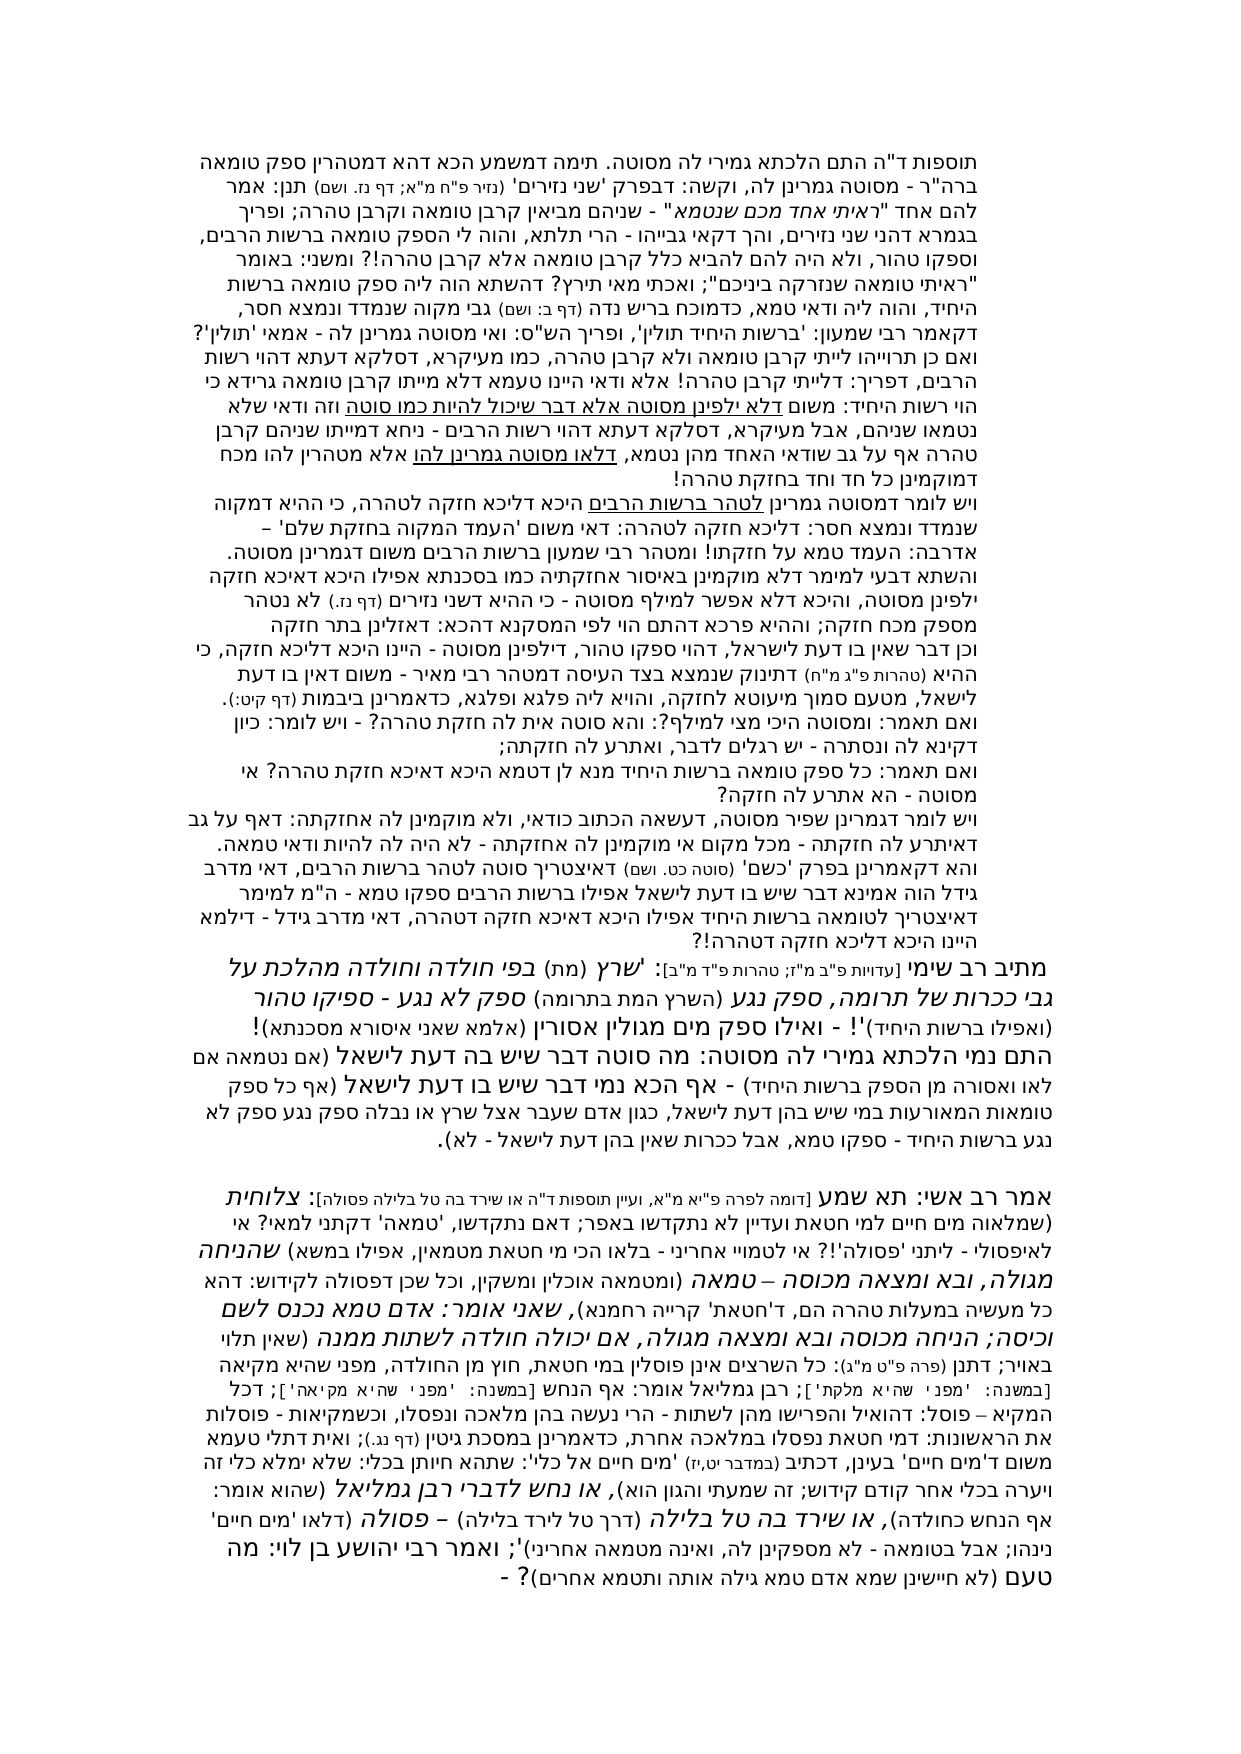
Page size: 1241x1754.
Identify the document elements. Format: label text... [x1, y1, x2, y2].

text ואם תאמר: כל ספק טומאה ברשות היחיד מנא לן דטמא היכא דאיכא חזקת טהרה? אי מסוטה - הא אתרע לה חזקה? [187, 759, 978, 807]
text ויש לומר דמסוטה גמרינן לטהר ברשות הרבים היכא דליכא חזקה לטהרה, כי ההיא דמקוה שנמדד ונמצא חסר: דליכא חזקה לטהרה: דאי משום 'העמד המקוה בחזקת שלם' – אדרבה: העמד טמא על חזקתו! ומטהר רבי שמעון ברשות הרבים משום דגמרינן מסוטה. [187, 491, 978, 564]
text ויש לומר דגמרינן שפיר מסוטה, דעשאה הכתוב כודאי, ולא מוקמינן לה אחזקתה: דאף על גב דאיתרע לה חזקתה - מכל מקום אי מוקמינן לה אחזקתה - לא היה לה להיות ודאי טמאה. [187, 807, 978, 856]
text התם נמי הלכתא גמירי לה מסוטה: מה סוטה דבר שיש בה דעת לישאל (אם נטמאה אם לאו ואסורה מן הספק ברשות היחיד) - אף הכא נמי דבר שיש בו דעת לישאל (אף כל ספק טומאות המאורעות במי שיש בהן דעת לישאל, כגון אדם שעבר אצל שרץ או נבלה ספק נגע ספק לא נגע ברשות היחיד - ספקו טמא, אבל ככרות שאין בהן דעת לישאל - לא). [187, 1041, 1053, 1153]
text מתיב רב שימי [עדויות פ"ב מ"ז; טהרות פ"ד מ"ב]: 'שרץ (מת) בפי חולדה וחולדה מהלכת על גבי ככרות של תרומה, ספק נגע (השרץ המת בתרומה) ספק לא נגע - ספיקו טהור (ואפילו ברשות היחיד)'! - ואילו ספק מים מגולין אסורין (אלמא שאני איסורא מסכנתא)! [187, 953, 1053, 1041]
text והשתא דבעי למימר דלא מוקמינן באיסור אחזקתיה כמו בסכנתא אפילו היכא דאיכא חזקה ילפינן מסוטה, והיכא דלא אפשר למילף מסוטה - כי ההיא דשני נזירים (דף נז.) לא נטהר מספק מכח חזקה; וההיא פרכא דהתם הוי לפי המסקנא דהכא: דאזלינן בתר חזקה [187, 564, 978, 637]
text ואם תאמר: ומסוטה היכי מצי למילף?: והא סוטה אית לה חזקת טהרה? - ויש לומר: כיון דקינא לה ונסתרה - יש רגלים לדבר, ואתרע לה חזקתה; [187, 710, 978, 759]
text אמר רב אשי: תא שמע [דומה לפרה פ"יא מ"א, ועיין תוספות ד"ה או שירד בה טל בלילה פסולה]: צלוחית (שמלאוה מים חיים למי חטאת ועדיין לא נתקדשו באפר; דאם נתקדשו, 'טמאה' דקתני למאי? אי לאיפסולי - ליתני 'פסולה'!? אי לטמויי אחריני - בלאו הכי מי חטאת מטמאין, אפילו במשא) שהניחה מגולה, ובא ומצאה מכוסה – טמאה (ומטמאה אוכלין ומשקין, וכל שכן דפסולה לקידוש: דהא כל מעשיה במעלות טהרה הם, ד'חטאת' קרייה רחמנא), שאני אומר: אדם טמא נכנס לשם וכיסה; הניחה מכוסה ובא ומצאה מגולה, אם יכולה חולדה לשתות ממנה (שאין תלוי באויר; דתנן (פרה פ"ט מ"ג): כל השרצים אינן פוסלין במי חטאת, חוץ מן החולדה, מפני שהיא מקיאה [במשנה: 'מפני שהיא מלקת']; רבן גמליאל אומר: אף הנחש [במשנה: 'מפני שהיא מקיאה']; דכל המקיא – פוסל: דהואיל והפרישו מהן לשתות - הרי נעשה בהן מלאכה ונפסלו, וכשמקיאות - פוסלות את הראשונות: דמי חטאת נפסלו במלאכה אחרת, כדאמרינן במסכת גיטין (דף נג.); ואית דתלי טעמא משום ד'מים חיים' בעינן, דכתיב (במדבר יט,יז) 'מים חיים אל כלי': שתהא חיותן בכלי: שלא ימלא כלי זה ויערה בכלי אחר קודם קידוש; זה שמעתי והגון הוא), או נחש לדברי רבן גמליאל (שהוא אומר: אף הנחש כחולדה), או שירד בה טל בלילה (דרך טל לירד בלילה) – פסולה (דלאו 'מים חיים' נינהו; אבל בטומאה - לא מספקינן לה, ואינה מטמאה אחריני)'; ואמר רבי יהושע בן לוי: מה טעם (לא חיישינן שמא אדם טמא גילה אותה ותטמא אחרים)? - [187, 1182, 1053, 1592]
text וכן דבר שאין בו דעת לישראל, דהוי ספקו טהור, דילפינן מסוטה - היינו היכא דליכא חזקה, כי ההיא (טהרות פ"ג מ"ח) דתינוק שנמצא בצד העיסה דמטהר רבי מאיר - משום דאין בו דעת לישאל, מטעם סמוך מיעוטא לחזקה, והויא ליה פלגא ופלגא, כדאמרינן ביבמות (דף קיט:). [187, 637, 978, 710]
text תוספות ד"ה התם הלכתא גמירי לה מסוטה. תימה דמשמע הכא דהא דמטהרין ספק טומאה ברה"ר - מסוטה גמרינן לה, וקשה: דבפרק 'שני נזירים' (נזיר פ"ח מ"א; דף נז. ושם) תנן: אמר להם אחד "ראיתי אחד מכם שנטמא" - שניהם מביאין קרבן טומאה וקרבן טהרה; ופריך בגמרא דהני שני נזירים, והך דקאי גבייהו - הרי תלתא, והוה לי הספק טומאה ברשות הרבים, וספקו טהור, ולא היה להם להביא כלל קרבן טומאה אלא קרבן טהרה!? ומשני: באומר "ראיתי טומאה שנזרקה ביניכם"; ואכתי מאי תירץ? דהשתא הוה ליה ספק טומאה ברשות היחיד, והוה ליה ודאי טמא, כדמוכח בריש נדה (דף ב: ושם) גבי מקוה שנמדד ונמצא חסר, דקאמר רבי שמעון: 'ברשות היחיד תולין', ופריך הש"ס: ואי מסוטה גמרינן לה - אמאי 'תולין'? ואם כן תרוייהו לייתי קרבן טומאה ולא קרבן טהרה, כמו מעיקרא, דסלקא דעתא דהוי רשות הרבים, דפריך: דלייתי קרבן טהרה! אלא ודאי היינו טעמא דלא מייתו קרבן טומאה גרידא כי הוי רשות היחיד: משום דלא ילפינן מסוטה אלא דבר שיכול להיות כמו סוטה וזה ודאי שלא נטמאו שניהם, אבל מעיקרא, דסלקא דעתא דהוי רשות הרבים - ניחא דמייתו שניהם קרבן טהרה אף על גב שודאי האחד מהן נטמא, דלאו מסוטה גמרינן להו אלא מטהרין להו מכח דמוקמינן כל חד וחד בחזקת טהרה! [187, 150, 978, 491]
text והא דקאמרינן בפרק 'כשם' (סוטה כט. ושם) דאיצטריך סוטה לטהר ברשות הרבים, דאי מדרב גידל הוה אמינא דבר שיש בו דעת לישאל אפילו ברשות הרבים ספקו טמא - ה"מ למימר דאיצטריך לטומאה ברשות היחיד אפילו היכא דאיכא חזקה דטהרה, דאי מדרב גידל - דילמא היינו היכא דליכא חזקה דטהרה!? [187, 856, 978, 953]
